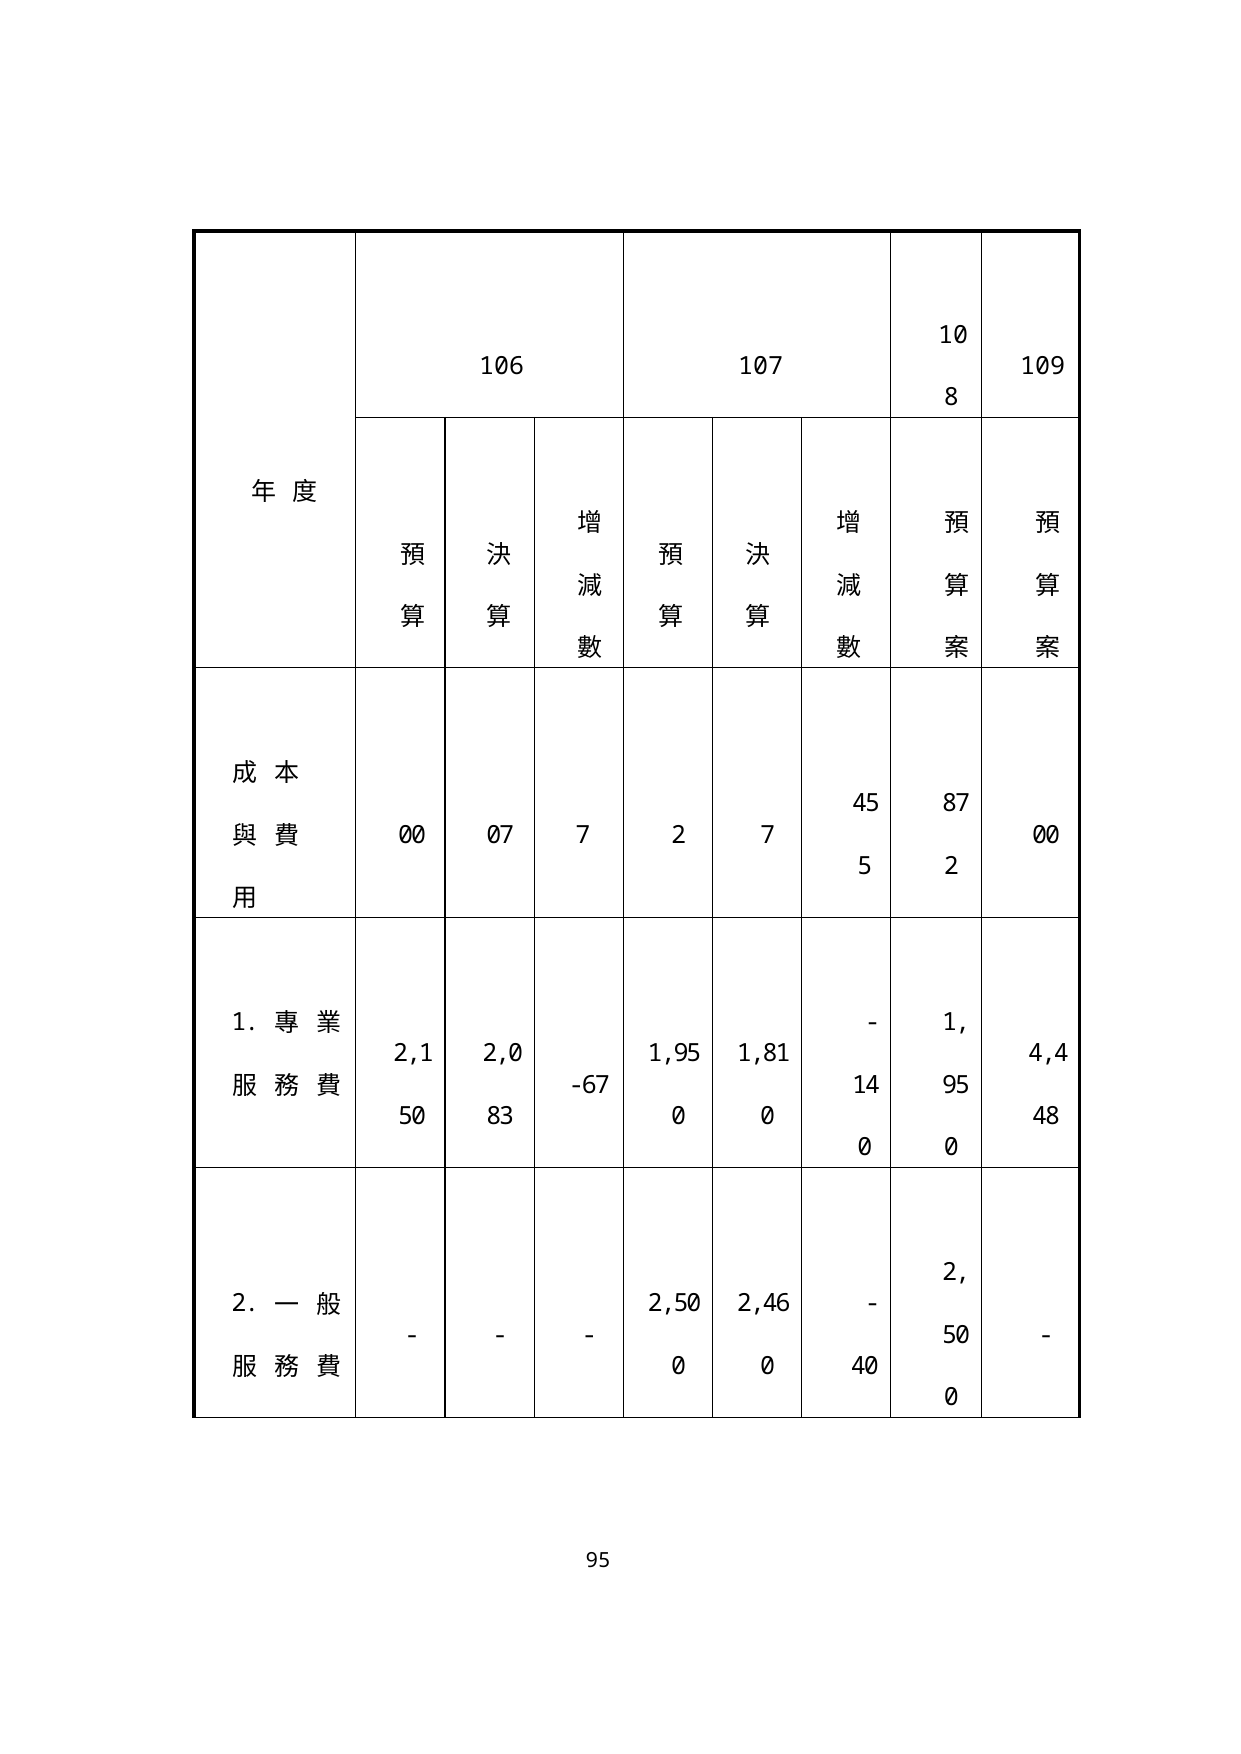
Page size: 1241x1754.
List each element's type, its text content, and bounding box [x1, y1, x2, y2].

table_cell - [535, 1168, 623, 1417]
table_cell 預算案 [982, 418, 1078, 667]
table_cell 00 [356, 668, 444, 917]
table_cell 00 [982, 668, 1078, 917]
table_cell 7 [713, 668, 801, 917]
table_cell 1,950 [624, 918, 712, 1167]
table_cell 2,083 [446, 918, 534, 1167]
table_cell 2 [624, 668, 712, 917]
table_cell 決算 [713, 418, 801, 667]
table_cell 增減數 [802, 418, 890, 667]
table_cell 1.專業服務費 [196, 918, 355, 1167]
table_header 108 [891, 233, 981, 417]
table_cell 預算 [356, 418, 444, 667]
table_cell - [356, 1168, 444, 1417]
table_cell 成本與費用 [196, 668, 355, 917]
table_cell - [982, 1168, 1078, 1417]
table_cell -140 [802, 918, 890, 1167]
table_cell -40 [802, 1168, 890, 1417]
table_cell 2,500 [624, 1168, 712, 1417]
table_cell 決算 [446, 418, 534, 667]
table_header 年度 [196, 233, 355, 667]
table_cell 2,500 [891, 1168, 981, 1417]
table_cell 7 [535, 668, 623, 917]
table_cell 1,950 [891, 918, 981, 1167]
table_header 109 [982, 233, 1078, 417]
table_cell - [446, 1168, 534, 1417]
table_cell 2.一般服務費 [196, 1168, 355, 1417]
table_cell 4,448 [982, 918, 1078, 1167]
table_cell 預算 [624, 418, 712, 667]
table_cell 增減數 [535, 418, 623, 667]
table_cell 07 [446, 668, 534, 917]
table_header 107 [624, 233, 890, 417]
table_header 106 [356, 233, 623, 417]
table_cell 872 [891, 668, 981, 917]
table_cell 1,810 [713, 918, 801, 1167]
table_cell -455 [802, 668, 890, 917]
table_cell 預算案 [891, 418, 981, 667]
table_cell 2,460 [713, 1168, 801, 1417]
table_cell 2,150 [356, 918, 444, 1167]
table_cell -67 [535, 918, 623, 1167]
